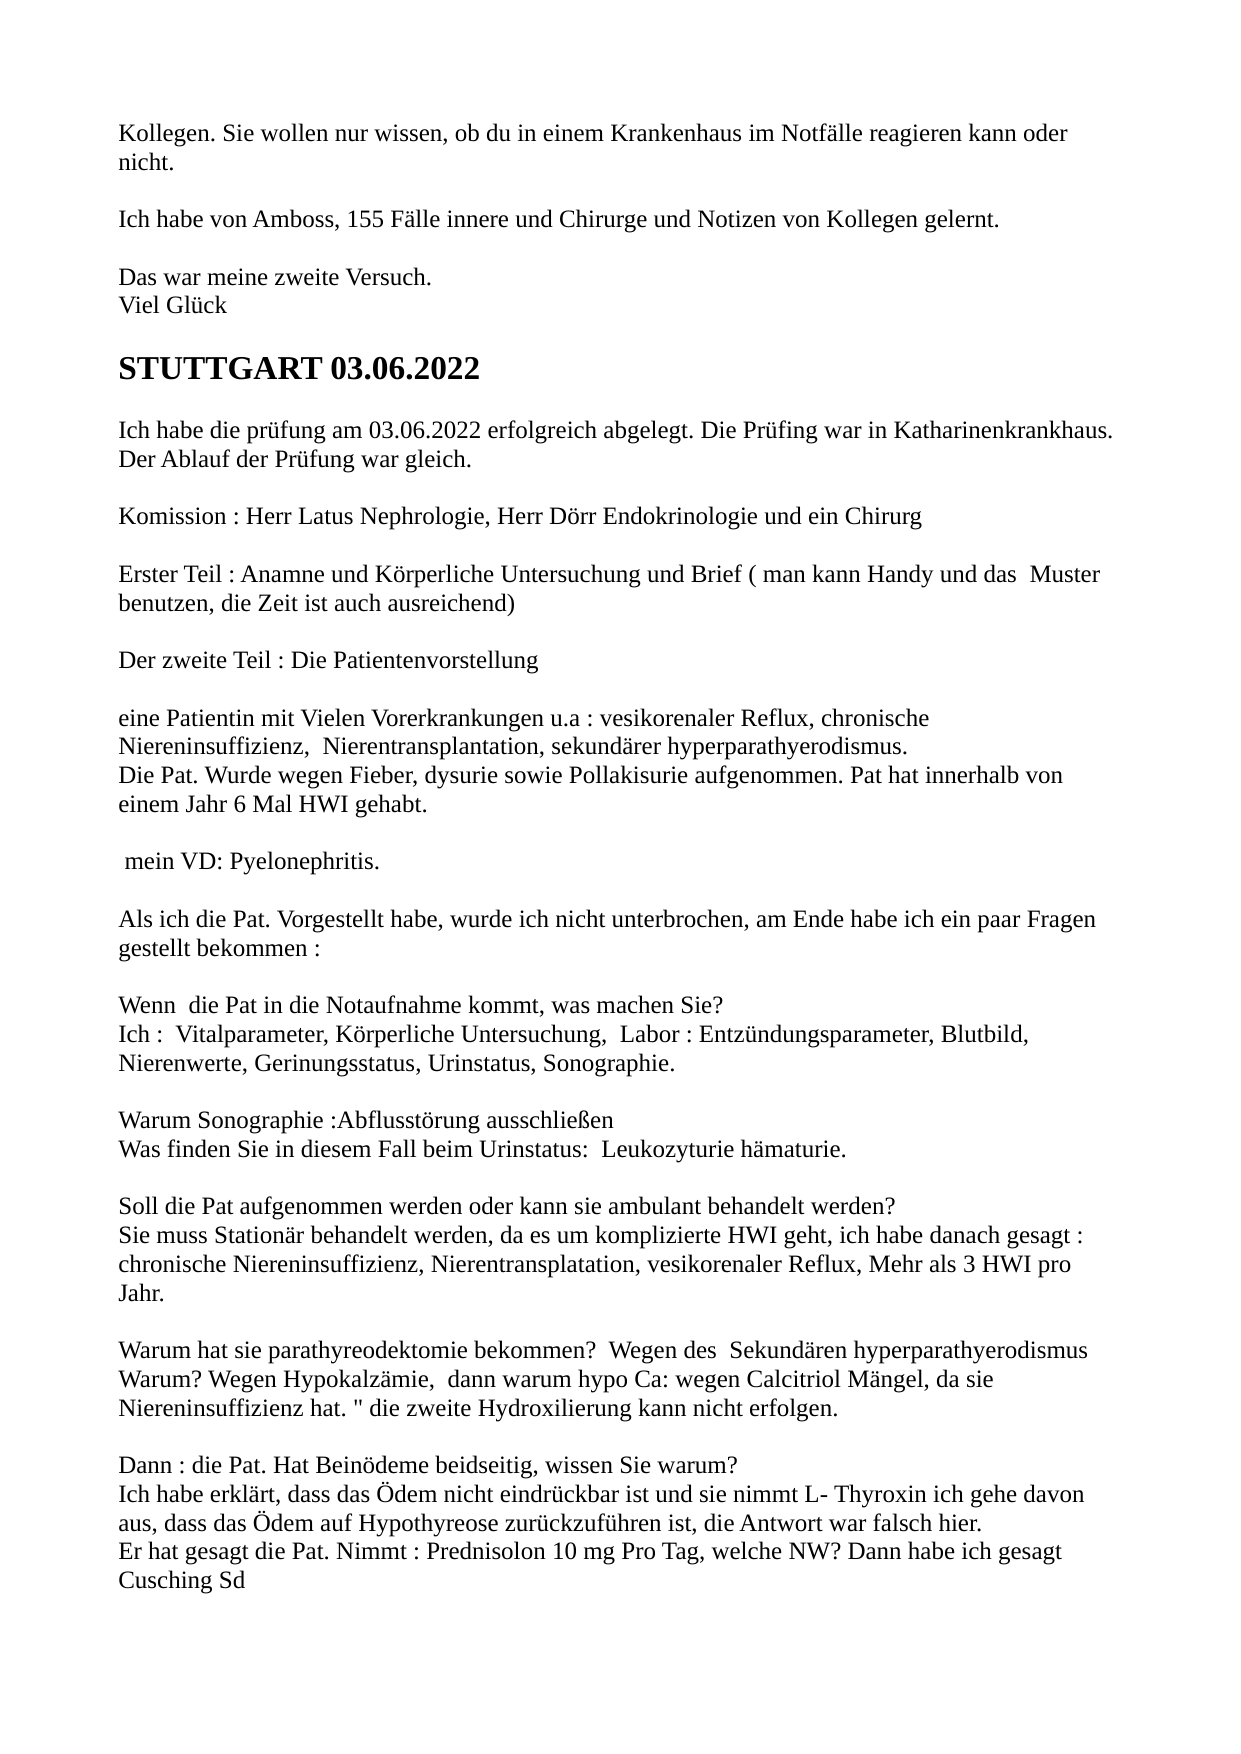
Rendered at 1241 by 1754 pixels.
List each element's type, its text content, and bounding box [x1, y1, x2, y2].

text Was finden Sie in diesem Fall beim Urinstatus: Leukozyturie hämaturie. [118, 1134, 1122, 1163]
text Er hat gesagt die Pat. Nimmt : Prednisolon 10 mg Pro Tag, welche NW? Dann habe ich gesagt Cusching Sd [118, 1536, 1122, 1594]
text STUTTGART 03.06.2022 [118, 348, 1122, 386]
text Warum? Wegen Hypokalzämie, dann warum hypo Ca: wegen Calcitriol Mängel, da sie Niereninsuffizienz hat. " die zweite Hydroxilierung kann nicht erfolgen. [118, 1364, 1122, 1421]
text mein VD: Pyelonephritis. [118, 846, 1122, 875]
text Soll die Pat aufgenommen werden oder kann sie ambulant behandelt werden? [118, 1191, 1122, 1220]
text Ich habe die prüfung am 03.06.2022 erfolgreich abgelegt. Die Prüfing war in Katharinenkrankhaus. [118, 415, 1122, 444]
text Ich habe von Amboss, 155 Fälle innere und Chirurge und Notizen von Kollegen gelernt. [118, 204, 1122, 233]
text eine Patientin mit Vielen Vorerkrankungen u.a : vesikorenaler Reflux, chronische Niereninsuffizienz, Nierentransplantation, sekundärer hyperparathyerodismus. [118, 703, 1122, 760]
text Kollegen. Sie wollen nur wissen, ob du in einem Krankenhaus im Notfälle reagieren kann oder nicht. [118, 118, 1122, 176]
text Sie muss Stationär behandelt werden, da es um komplizierte HWI geht, ich habe danach gesagt : chronische Niereninsuffizienz, Nierentransplatation, vesikorenaler Reflux, Mehr als 3 HWI pro Jahr. [118, 1220, 1122, 1306]
text Der Ablauf der Prüfung war gleich. [118, 444, 1122, 473]
text Viel Glück 💐💐💐 [118, 291, 1122, 319]
text Die Pat. Wurde wegen Fieber, dysurie sowie Pollakisurie aufgenommen. Pat hat innerhalb von einem Jahr 6 Mal HWI gehabt. [118, 760, 1122, 818]
text Warum Sonographie :Abflusstörung ausschließen [118, 1105, 1122, 1134]
text Ich habe erklärt, dass das Ödem nicht eindrückbar ist und sie nimmt L- Thyroxin ich gehe davon aus, dass das Ödem auf Hypothyreose zurückzuführen ist, die Antwort war falsch hier. [118, 1479, 1122, 1536]
text Der zweite Teil : Die Patientenvorstellung [118, 645, 1122, 674]
text Das war meine zweite Versuch. [118, 262, 1122, 291]
text Ich : Vitalparameter, Körperliche Untersuchung, Labor : Entzündungsparameter, Blutbild, Nierenwerte, Gerinungsstatus, Urinstatus, Sonographie. [118, 1019, 1122, 1076]
text Komission : Herr Latus Nephrologie, Herr Dörr Endokrinologie und ein Chirurg [118, 501, 1122, 530]
text Dann : die Pat. Hat Beinödeme beidseitig, wissen Sie warum? [118, 1450, 1122, 1479]
text Als ich die Pat. Vorgestellt habe, wurde ich nicht unterbrochen, am Ende habe ich ein paar Fragen gestellt bekommen : [118, 904, 1122, 961]
text Wenn die Pat in die Notaufnahme kommt, was machen Sie? [118, 990, 1122, 1019]
text Warum hat sie parathyreodektomie bekommen? Wegen des Sekundären hyperparathyerodismus [118, 1335, 1122, 1364]
text Erster Teil : Anamne und Körperliche Untersuchung und Brief ( man kann Handy und das Muster benutzen, die Zeit ist auch ausreichend) [118, 559, 1122, 616]
